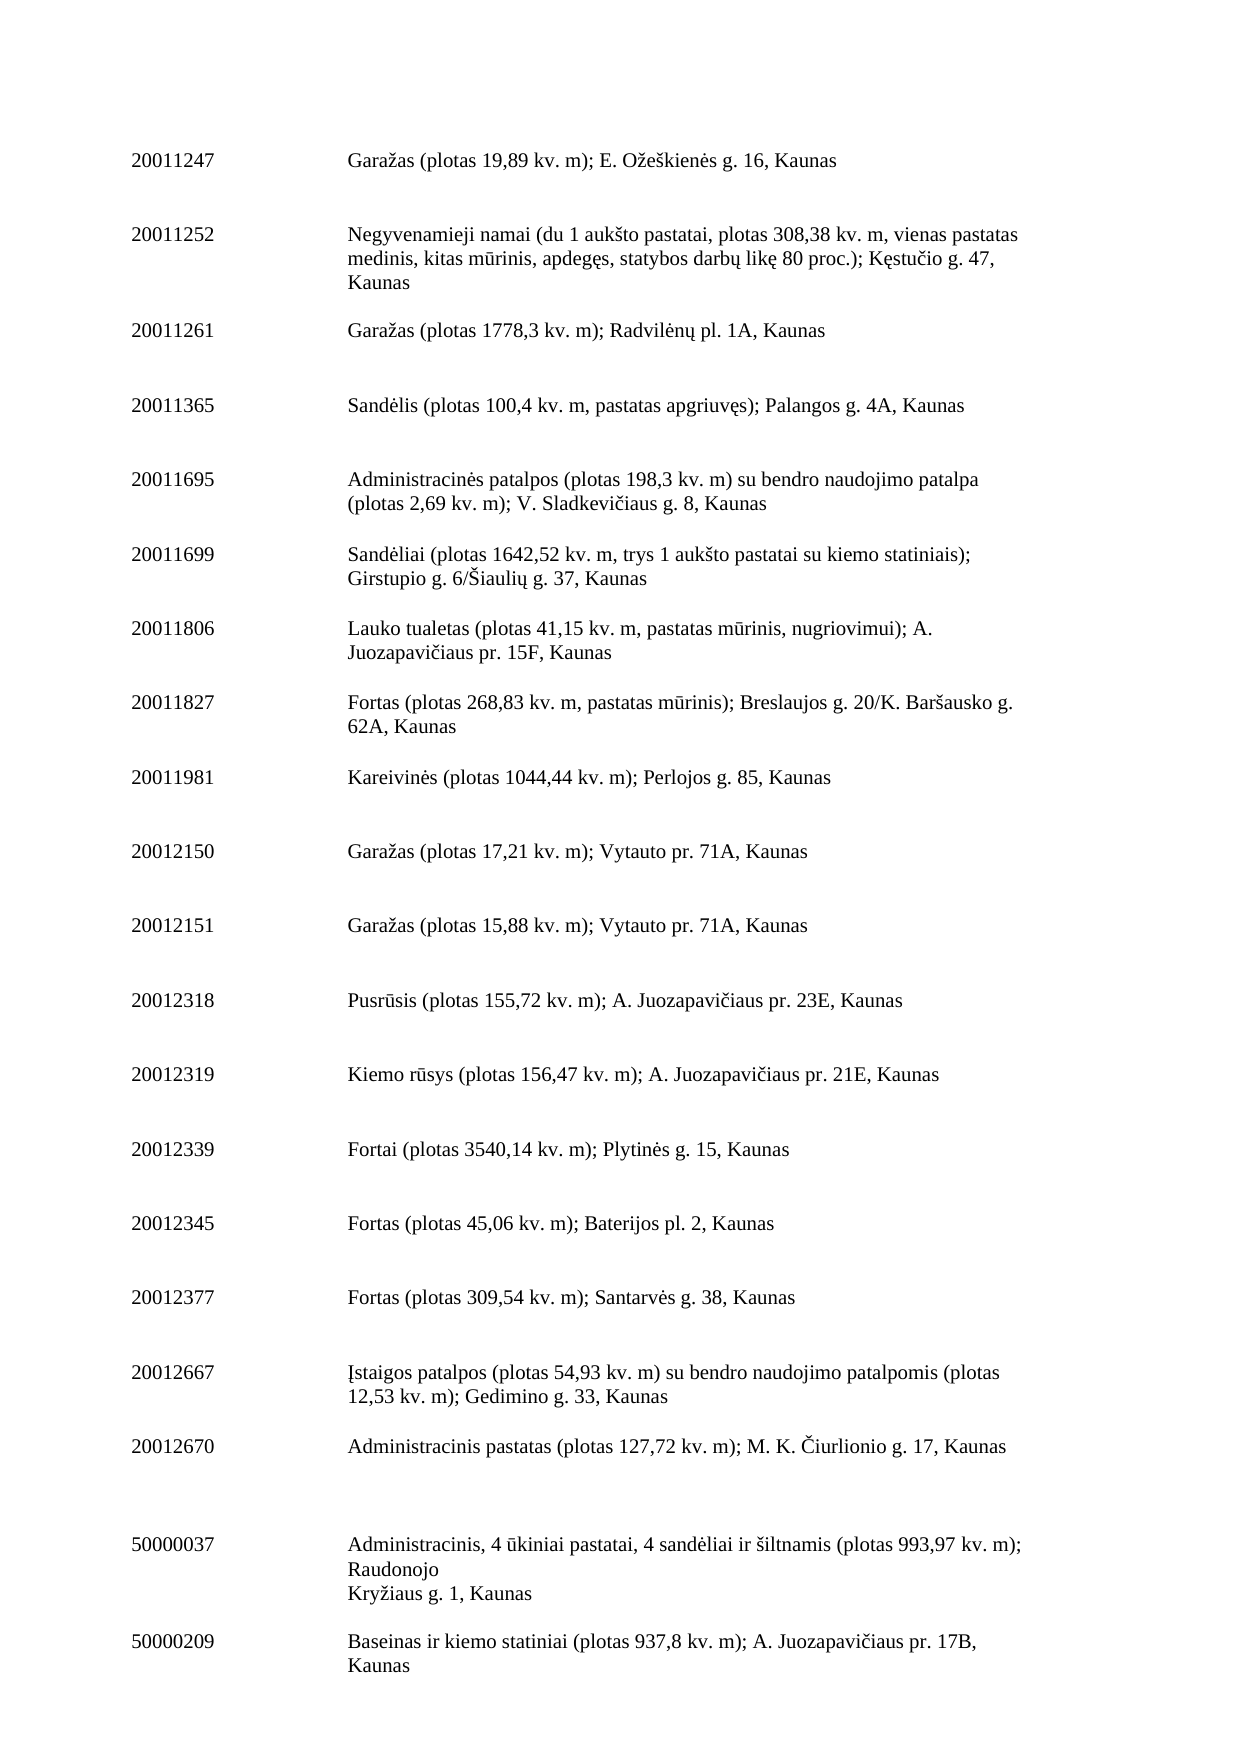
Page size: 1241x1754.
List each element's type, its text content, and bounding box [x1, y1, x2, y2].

table_cell 20011827 [115, 690, 336, 741]
table_cell [1155, 198, 1163, 222]
table_cell [1155, 222, 1163, 294]
table_cell [1148, 1629, 1155, 1679]
table_cell [1163, 369, 1170, 393]
table_cell 20011261 [115, 318, 336, 369]
table_cell [1170, 1113, 1192, 1136]
table_cell [1170, 592, 1192, 616]
table_cell [1155, 541, 1163, 592]
table_cell [101, 1038, 114, 1062]
table_cell [115, 1605, 1155, 1629]
table_cell [1163, 839, 1170, 889]
table_cell [101, 592, 114, 616]
table_cell [1148, 1533, 1155, 1604]
table_cell [1148, 148, 1155, 198]
table_cell [1193, 913, 1211, 964]
table_cell [1163, 198, 1170, 222]
table_cell [1148, 616, 1155, 666]
table_cell [1148, 318, 1155, 369]
table_cell [101, 369, 114, 393]
table_cell [1148, 1062, 1155, 1112]
table_cell 20011981 [115, 765, 336, 815]
table_cell Kiemo rūsys (plotas 156,47 kv. m); A. Juozapavičiaus pr. 21E, Kaunas [336, 1062, 1037, 1112]
table_cell [1193, 765, 1211, 815]
table_cell 20011695 [115, 467, 336, 517]
table_cell [1163, 1285, 1170, 1336]
table_cell [1037, 1434, 1148, 1484]
table_cell Sandėliai (plotas 1642,52 kv. m, trys 1 aukšto pastatai su kiemo statiniais); Girstupio g. 6/Šiaulių g. 37, Kaunas [336, 541, 1037, 592]
table_cell [1037, 148, 1148, 198]
table_cell [115, 1336, 1155, 1359]
table_cell [1193, 1187, 1211, 1211]
table_cell 50000037 [115, 1533, 336, 1604]
table_cell [1155, 318, 1163, 369]
table_cell [1148, 393, 1155, 443]
table_cell [115, 1038, 1155, 1062]
table_cell [1193, 541, 1211, 592]
table_cell [1155, 988, 1163, 1038]
table_cell [101, 690, 114, 741]
table_cell [1170, 1360, 1192, 1410]
table_cell [1170, 1508, 1192, 1532]
table_cell [101, 467, 114, 517]
table_cell [1163, 666, 1170, 690]
table_cell [1163, 765, 1170, 815]
table_cell [1037, 1629, 1148, 1679]
table_cell [115, 1187, 1155, 1211]
table_cell [115, 1113, 1155, 1136]
table_cell [1148, 1211, 1155, 1261]
table_cell [1037, 541, 1148, 592]
table_cell [1037, 393, 1148, 443]
table_cell [1193, 1336, 1211, 1359]
table_cell [1193, 1410, 1211, 1434]
table_cell [115, 1508, 1155, 1532]
table_cell 20011806 [115, 616, 336, 666]
table_cell [1163, 1211, 1170, 1261]
table_cell [1037, 839, 1148, 889]
table_cell [1193, 393, 1211, 443]
table_cell Administracinis pastatas (plotas 127,72 kv. m); M. K. Čiurlionio g. 17, Kaunas [336, 1434, 1037, 1484]
table_cell [1148, 690, 1155, 741]
table_cell [1155, 592, 1163, 616]
table_cell [1170, 616, 1192, 666]
table_cell [1155, 889, 1163, 913]
table_cell [1193, 741, 1211, 764]
table_cell [1170, 1533, 1192, 1604]
table_cell [1037, 616, 1148, 666]
table_cell [1163, 913, 1170, 964]
table_cell [1193, 1285, 1211, 1336]
table_cell Garažas (plotas 1778,3 kv. m); Radvilėnų pl. 1A, Kaunas [336, 318, 1037, 369]
table_cell [101, 148, 114, 198]
table_cell [101, 964, 114, 988]
table_cell [101, 889, 114, 913]
table_cell [1155, 839, 1163, 889]
table_cell [1163, 889, 1170, 913]
table_cell [1155, 467, 1163, 517]
table_cell [101, 393, 114, 443]
table_cell [115, 592, 1155, 616]
table_cell [101, 541, 114, 592]
table_cell [1170, 369, 1192, 393]
table_cell [1170, 1434, 1192, 1484]
table_cell [101, 1062, 114, 1112]
table_cell [1037, 1360, 1148, 1410]
table_cell [1193, 889, 1211, 913]
table_cell [1163, 518, 1170, 541]
table_cell Sandėlis (plotas 100,4 kv. m, pastatas apgriuvęs); Palangos g. 4A, Kaunas [336, 393, 1037, 443]
table_cell [1170, 1062, 1192, 1112]
table_cell [1163, 741, 1170, 764]
table_cell [1155, 369, 1163, 393]
table_cell [1163, 1113, 1170, 1136]
table_cell [1170, 198, 1192, 222]
table_cell Kareivinės (plotas 1044,44 kv. m); Perlojos g. 85, Kaunas [336, 765, 1037, 815]
table_cell [1163, 988, 1170, 1038]
table_cell [1163, 690, 1170, 741]
table_cell [101, 1261, 114, 1285]
table_cell [101, 1484, 114, 1508]
table_cell [1193, 1434, 1211, 1484]
table_cell [1155, 1605, 1163, 1629]
table_cell [1163, 294, 1170, 318]
table_cell Fortas (plotas 309,54 kv. m); Santarvės g. 38, Kaunas [336, 1285, 1037, 1336]
table_cell [1155, 1038, 1163, 1062]
table_cell [1037, 318, 1148, 369]
table_cell [1163, 1038, 1170, 1062]
table_cell [1163, 393, 1170, 443]
table_cell [1163, 1508, 1170, 1532]
table_cell [1170, 294, 1192, 318]
table_cell [1155, 1434, 1163, 1484]
table_cell [101, 1336, 114, 1359]
table_cell Negyvenamieji namai (du 1 aukšto pastatai, plotas 308,38 kv. m, vienas pastatas medinis, kitas mūrinis, apdegęs, statybos darbų likę 80 proc.); Kęstučio g. 47, Kaunas [336, 222, 1037, 294]
table_cell 20012319 [115, 1062, 336, 1112]
table_cell Baseinas ir kiemo statiniai (plotas 937,8 kv. m); A. Juozapavičiaus pr. 17B, Kaunas [336, 1629, 1037, 1679]
table_cell 20012151 [115, 913, 336, 964]
table_cell [1148, 222, 1155, 294]
table_cell 20011252 [115, 222, 336, 294]
table_cell [1193, 1062, 1211, 1112]
table_cell [1170, 443, 1192, 467]
table_cell [115, 1261, 1155, 1285]
table_cell [1193, 198, 1211, 222]
table_cell 20011699 [115, 541, 336, 592]
table_cell [1170, 1484, 1192, 1508]
table_cell Pusrūsis (plotas 155,72 kv. m); A. Juozapavičiaus pr. 23E, Kaunas [336, 988, 1037, 1038]
table_cell [1155, 1484, 1163, 1508]
table_cell [1155, 443, 1163, 467]
table_cell [101, 443, 114, 467]
table_cell [101, 1410, 114, 1434]
table_cell [1170, 988, 1192, 1038]
table_cell Lauko tualetas (plotas 41,15 kv. m, pastatas mūrinis, nugriovimui); A. Juozapavičiaus pr. 15F, Kaunas [336, 616, 1037, 666]
table_cell [1163, 1360, 1170, 1410]
table_cell [1170, 518, 1192, 541]
table_cell [1163, 964, 1170, 988]
table_cell [101, 1187, 114, 1211]
table_cell [1155, 1533, 1163, 1604]
table_cell [1155, 1629, 1163, 1679]
table_cell [1155, 1136, 1163, 1187]
table_cell [101, 666, 114, 690]
table_cell [1155, 1062, 1163, 1112]
table_cell [101, 1136, 114, 1187]
table_cell [1170, 964, 1192, 988]
table_cell [101, 1113, 114, 1136]
table_cell [1155, 616, 1163, 666]
table_cell [1163, 1261, 1170, 1285]
table_cell [1155, 1410, 1163, 1434]
table_cell [101, 765, 114, 815]
table_cell [1163, 1629, 1170, 1679]
table_cell [1148, 1285, 1155, 1336]
table_cell [1155, 913, 1163, 964]
table_cell [1193, 1484, 1211, 1508]
table_cell [1163, 1605, 1170, 1629]
table_cell [1148, 765, 1155, 815]
table_cell [1170, 148, 1192, 198]
table_cell [1170, 467, 1192, 517]
table_cell [115, 198, 1155, 222]
table_cell [1193, 815, 1211, 839]
table_cell [1148, 541, 1155, 592]
table_cell [1193, 1508, 1211, 1532]
table_cell [1170, 690, 1192, 741]
table_cell [1155, 393, 1163, 443]
table_cell [1193, 1360, 1211, 1410]
table_cell [1163, 541, 1170, 592]
table_cell [1037, 222, 1148, 294]
table_cell Garažas (plotas 17,21 kv. m); Vytauto pr. 71A, Kaunas [336, 839, 1037, 889]
table_cell [1193, 294, 1211, 318]
table_cell Fortai (plotas 3540,14 kv. m); Plytinės g. 15, Kaunas [336, 1136, 1037, 1187]
table_cell [1193, 1136, 1211, 1187]
table_cell [1155, 765, 1163, 815]
table_cell [101, 988, 114, 1038]
table_cell [101, 1434, 114, 1484]
table_cell 20011247 [115, 148, 336, 198]
table_cell [101, 1285, 114, 1336]
table_cell [1193, 1211, 1211, 1261]
table_cell [1170, 741, 1192, 764]
table_cell [115, 443, 1155, 467]
table_cell [1037, 467, 1148, 517]
table_cell [101, 1211, 114, 1261]
table_cell 20012345 [115, 1211, 336, 1261]
table_cell [1170, 1336, 1192, 1359]
table_cell [101, 616, 114, 666]
table_cell [1155, 1336, 1163, 1359]
table_cell [1170, 815, 1192, 839]
table_cell [101, 1360, 114, 1410]
table_cell [1170, 765, 1192, 815]
table_cell [1193, 592, 1211, 616]
table_cell [1037, 1062, 1148, 1112]
table_cell [1155, 690, 1163, 741]
table_cell [1037, 1533, 1148, 1604]
table_cell [1193, 369, 1211, 393]
table_cell [1155, 1261, 1163, 1285]
table_cell [115, 741, 1155, 764]
table_cell [1193, 1629, 1211, 1679]
table_cell [1163, 815, 1170, 839]
table_cell [1170, 1261, 1192, 1285]
table_cell [1148, 839, 1155, 889]
table_cell [1170, 1038, 1192, 1062]
table_cell [1193, 1605, 1211, 1629]
table_cell 20012667 [115, 1360, 336, 1410]
table_cell [1170, 1136, 1192, 1187]
table_cell [101, 913, 114, 964]
table_cell [101, 294, 114, 318]
table_cell [1170, 889, 1192, 913]
table_cell [115, 1484, 1155, 1508]
table_cell [1037, 1285, 1148, 1336]
table_cell Garažas (plotas 19,89 kv. m); E. Ožeškienės g. 16, Kaunas [336, 148, 1037, 198]
table_cell [1155, 741, 1163, 764]
table_cell [1170, 1410, 1192, 1434]
table_cell [1155, 148, 1163, 198]
table_cell [1193, 443, 1211, 467]
table_cell [1163, 1434, 1170, 1484]
table_cell [1170, 1605, 1192, 1629]
table_cell [101, 839, 114, 889]
table_cell [101, 1629, 114, 1679]
table_cell [1163, 1136, 1170, 1187]
table_cell 20012377 [115, 1285, 336, 1336]
table_cell [1148, 913, 1155, 964]
table_cell [1155, 1508, 1163, 1532]
table_cell [1163, 1187, 1170, 1211]
table_cell [1037, 690, 1148, 741]
table_cell [1155, 1360, 1163, 1410]
table_cell Fortas (plotas 268,83 kv. m, pastatas mūrinis); Breslaujos g. 20/K. Baršausko g. 62A, Kaunas [336, 690, 1037, 741]
table_cell [1155, 294, 1163, 318]
table_cell [1037, 1136, 1148, 1187]
table_cell [101, 518, 114, 541]
table_cell [1193, 148, 1211, 198]
table_cell [101, 741, 114, 764]
table_cell Administracinės patalpos (plotas 198,3 kv. m) su bendro naudojimo patalpa (plotas 2,69 kv. m); V. Sladkevičiaus g. 8, Kaunas [336, 467, 1037, 517]
table_cell [1148, 988, 1155, 1038]
table_cell Įstaigos patalpos (plotas 54,93 kv. m) su bendro naudojimo patalpomis (plotas 12,53 kv. m); Gedimino g. 33, Kaunas [336, 1360, 1037, 1410]
table_cell [1163, 1062, 1170, 1112]
table_cell [1193, 690, 1211, 741]
table_cell [1148, 1434, 1155, 1484]
table_cell [1193, 467, 1211, 517]
table_cell [1037, 988, 1148, 1038]
table_cell [1170, 541, 1192, 592]
table_cell [1037, 913, 1148, 964]
table_cell [115, 815, 1155, 839]
table_cell [1170, 1211, 1192, 1261]
table_cell [1193, 666, 1211, 690]
table_cell [1193, 1038, 1211, 1062]
table_cell 20012150 [115, 839, 336, 889]
table_cell [101, 1533, 114, 1604]
table_cell [1155, 815, 1163, 839]
table_cell [1155, 518, 1163, 541]
table_cell [115, 294, 1155, 318]
table_cell [101, 815, 114, 839]
table_cell [1155, 1211, 1163, 1261]
table_cell 20012670 [115, 1434, 336, 1484]
table_cell [1155, 666, 1163, 690]
table_cell 50000209 [115, 1629, 336, 1679]
table_cell [1155, 1187, 1163, 1211]
table_cell [1163, 1336, 1170, 1359]
table_cell 20011365 [115, 393, 336, 443]
table_cell [1163, 467, 1170, 517]
table_cell [101, 222, 114, 294]
table_cell [1193, 988, 1211, 1038]
table_cell Garažas (plotas 15,88 kv. m); Vytauto pr. 71A, Kaunas [336, 913, 1037, 964]
table_cell [1163, 443, 1170, 467]
table_cell [1163, 592, 1170, 616]
table_cell [1170, 222, 1192, 294]
table_cell [101, 1508, 114, 1532]
table_cell [1193, 518, 1211, 541]
table_cell [1193, 222, 1211, 294]
table_cell [1193, 318, 1211, 369]
table_cell [1163, 616, 1170, 666]
table_cell [1155, 964, 1163, 988]
table_cell [1148, 1136, 1155, 1187]
table_cell [101, 198, 114, 222]
table_cell [115, 964, 1155, 988]
table_cell [115, 369, 1155, 393]
table_cell [1193, 839, 1211, 889]
table_cell [1163, 1533, 1170, 1604]
table_cell [1170, 1629, 1192, 1679]
table_cell [1193, 964, 1211, 988]
table_cell [1163, 148, 1170, 198]
table_cell [1170, 1187, 1192, 1211]
table_cell [1148, 467, 1155, 517]
table_cell [1193, 616, 1211, 666]
table_cell [1163, 1410, 1170, 1434]
table_cell [101, 1605, 114, 1629]
table_cell [101, 318, 114, 369]
table_cell [1193, 1113, 1211, 1136]
table_cell [1163, 1484, 1170, 1508]
table_cell [1193, 1261, 1211, 1285]
table_cell [1148, 1360, 1155, 1410]
table_cell [1037, 1211, 1148, 1261]
table_cell [1170, 913, 1192, 964]
table_cell [1163, 318, 1170, 369]
table_cell [1170, 318, 1192, 369]
table_cell [1170, 393, 1192, 443]
table_cell Fortas (plotas 45,06 kv. m); Baterijos pl. 2, Kaunas [336, 1211, 1037, 1261]
table_cell [1155, 1113, 1163, 1136]
table_cell [1170, 839, 1192, 889]
table_cell [115, 889, 1155, 913]
table_cell [115, 1410, 1155, 1434]
table_cell 20012339 [115, 1136, 336, 1187]
table_cell [1170, 666, 1192, 690]
table_cell 20012318 [115, 988, 336, 1038]
table_cell [1193, 1533, 1211, 1604]
table_cell [115, 666, 1155, 690]
table_cell [1170, 1285, 1192, 1336]
table_cell [1155, 1285, 1163, 1336]
table_cell [115, 518, 1155, 541]
table_cell [1037, 765, 1148, 815]
table_cell Administracinis, 4 ūkiniai pastatai, 4 sandėliai ir šiltnamis (plotas 993,97 kv. m); Raudonojo Kryžiaus g. 1, Kaunas [336, 1533, 1037, 1604]
table_cell [1163, 222, 1170, 294]
